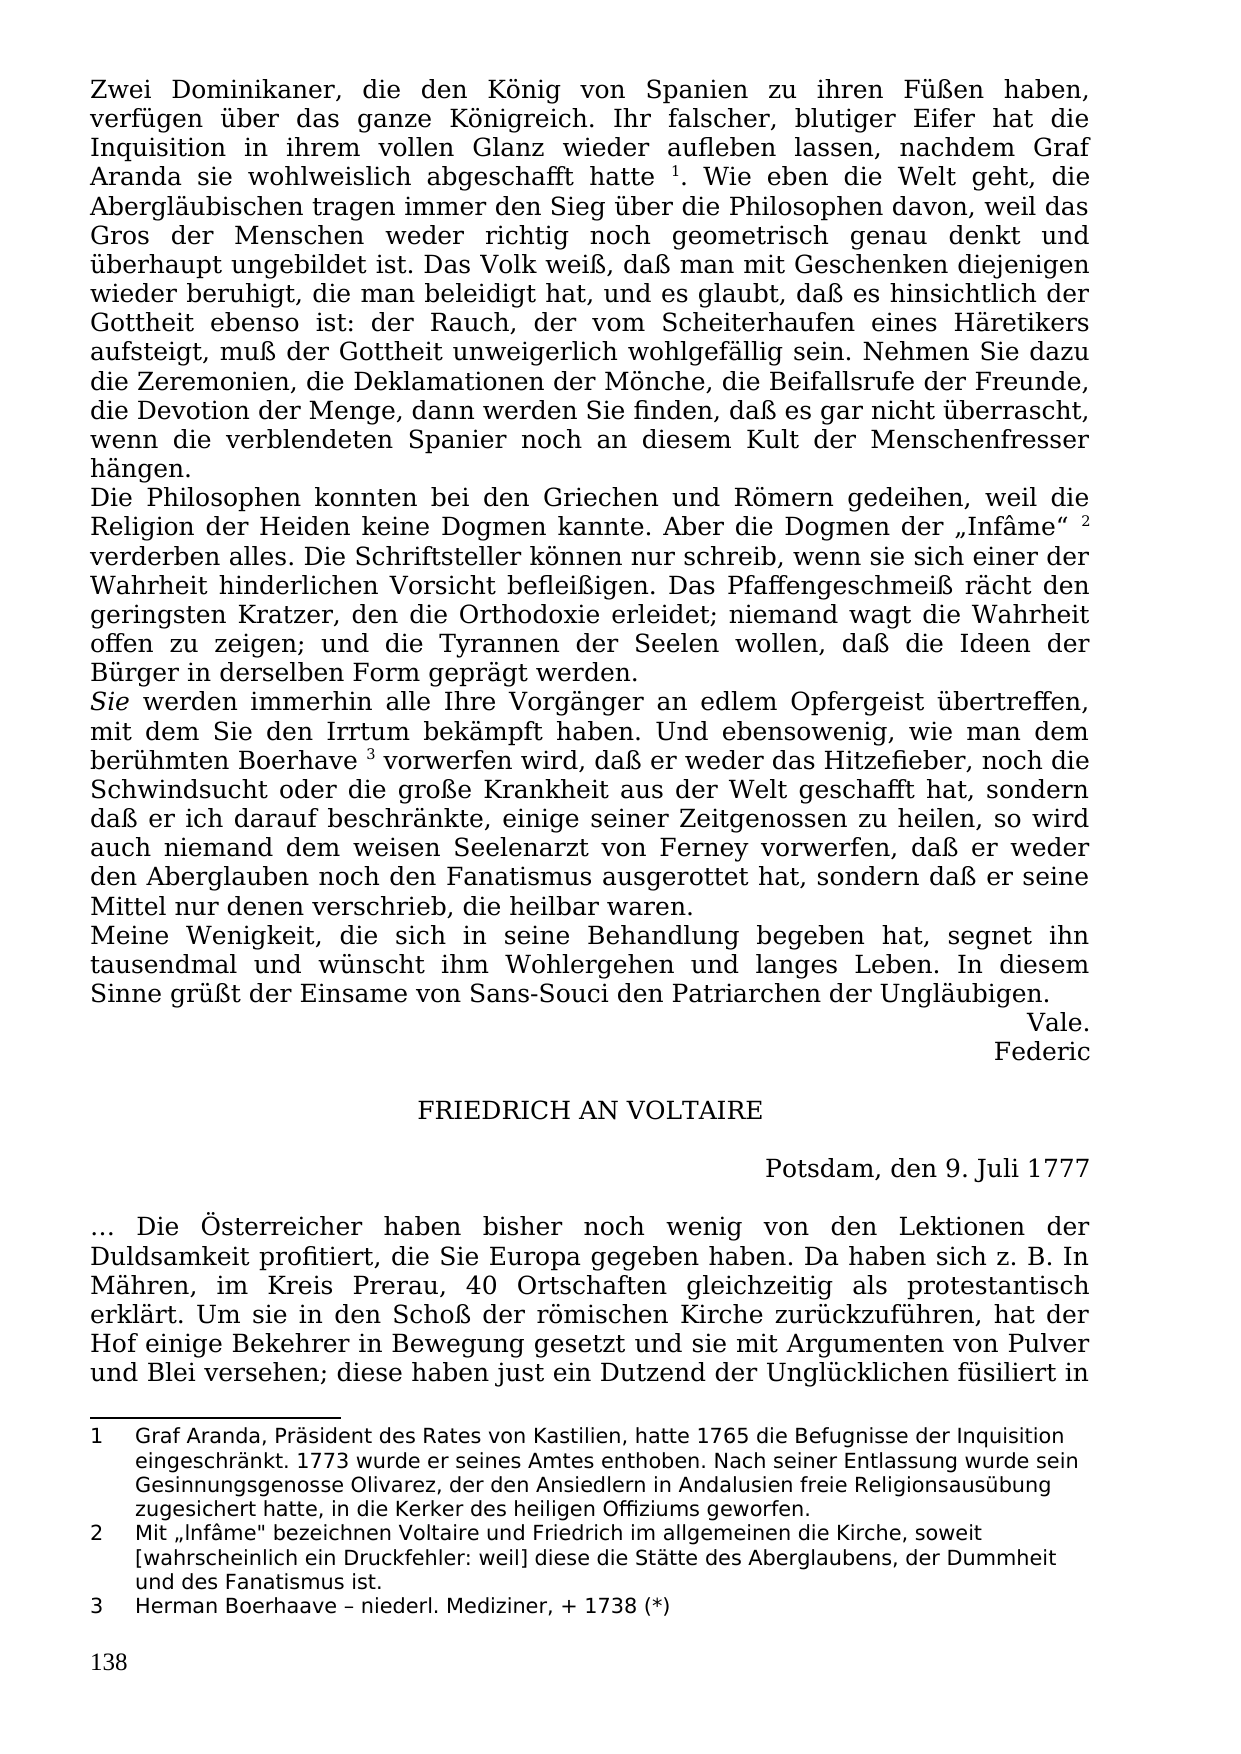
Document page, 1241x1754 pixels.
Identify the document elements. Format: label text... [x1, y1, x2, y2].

text … Die Österreicher haben bisher noch wenig von den Lektionen der Duldsamkeit profitiert, die Sie Europa gegeben haben. Da haben sich z. B. In Mähren, im Kreis Prerau, 40 Ortschaften gleichzeitig als protestantisch erklärt. Um sie in den Schoß der römischen Kirche zurückzuführen, hat der Hof einige Bekehrer in Bewegung gesetzt und sie mit Argumenten von Pulver und Blei versehen; diese haben just ein Dutzend der Unglücklichen füsiliert in [90, 1212, 1091, 1387]
text Vale. [90, 1008, 1091, 1037]
text Potsdam, den 9. Juli 1777 [90, 1154, 1091, 1183]
text Zwei Dominikaner, die den König von Spanien zu ihren Füßen haben, verfügen über das ganze Königreich. Ihr falscher, blutiger Eifer hat die Inquisition in ihrem vollen Glanz wieder aufleben lassen, nachdem Graf Aranda sie wohlweislich abgeschafft hatte . Wie eben die Welt geht, die Abergläubischen tragen immer den Sieg über die Philosophen davon, weil das Gros der Menschen weder richtig noch geometrisch genau denkt und überhaupt ungebildet ist. Das Volk weiß, daß man mit Geschenken diejenigen wieder beruhigt, die man beleidigt hat, und es glaubt, daß es hinsichtlich der Gottheit ebenso ist: der Rauch, der vom Scheiterhaufen eines Häretikers aufsteigt, muß der Gottheit unweigerlich wohlgefällig sein. Nehmen Sie dazu die Zeremonien, die Deklamationen der Mönche, die Beifallsrufe der Freunde, die Devotion der Menge, dann werden Sie finden, daß es gar nicht überrascht, wenn die verblendeten Spanier noch an diesem Kult der Menschenfresser hängen. [90, 75, 1091, 483]
text Sie werden immerhin alle Ihre Vorgänger an edlem Opfergeist übertreffen, mit dem Sie den Irrtum bekämpft haben. Und ebensowenig, wie man dem berühmten Boerhave vorwerfen wird, daß er weder das Hitzefieber, noch die Schwindsucht oder die große Krankheit aus der Welt geschafft hat, sondern daß er ich darauf beschränkte, einige seiner Zeitgenossen zu heilen, so wird auch niemand dem weisen Seelenarzt von Ferney vorwerfen, daß er weder den Aberglauben noch den Fanatismus ausgerottet hat, sondern daß er seine Mittel nur denen verschrieb, die heilbar waren. [90, 687, 1091, 921]
text Federic [90, 1037, 1091, 1067]
text Die Philosophen konnten bei den Griechen und Römern gedeihen, weil die Religion der Heiden keine Dogmen kannte. Aber die Dogmen der „Infâme“ verderben alles. Die Schriftsteller können nur schreib, wenn sie sich einer der Wahrheit hinderlichen Vorsicht befleißigen. Das Pfaffengeschmeiß rächt den geringsten Kratzer, den die Orthodoxie erleidet; niemand wagt die Wahrheit offen zu zeigen; und die Tyrannen der Seelen wollen, daß die Ideen der Bürger in derselben Form geprägt werden. [90, 483, 1091, 687]
text FRIEDRICH AN VOLTAIRE [90, 1096, 1091, 1125]
text Graf Aranda, Präsident des Rates von Kastilien, hatte 1765 die Befugnisse der Inquisition eingeschränkt. 1773 wurde er seines Amtes enthoben. Nach seiner Entlassung wurde sein Gesinnungsgenosse Olivarez, der den Ansiedlern in Andalusien freie Religionsausübung zugesichert hatte, in die Kerker des heiligen Offiziums geworfen. [90, 1424, 1091, 1521]
text Meine Wenigkeit, die sich in seine Behandlung begeben hat, segnet ihn tausendmal und wünscht ihm Wohlergehen und langes Leben. In diesem Sinne grüßt der Einsame von Sans-Souci den Patriarchen der Ungläubigen. [90, 921, 1091, 1008]
text Mit „lnfâme" bezeichnen Voltaire und Friedrich im allgemeinen die Kirche, soweit [wahrscheinlich ein Druckfehler: weil] diese die Stätte des Aberglaubens, der Dummheit und des Fanatismus ist. [90, 1521, 1091, 1594]
text Herman Boerhaave – niederl. Mediziner, + 1738 (*) [90, 1594, 1091, 1618]
